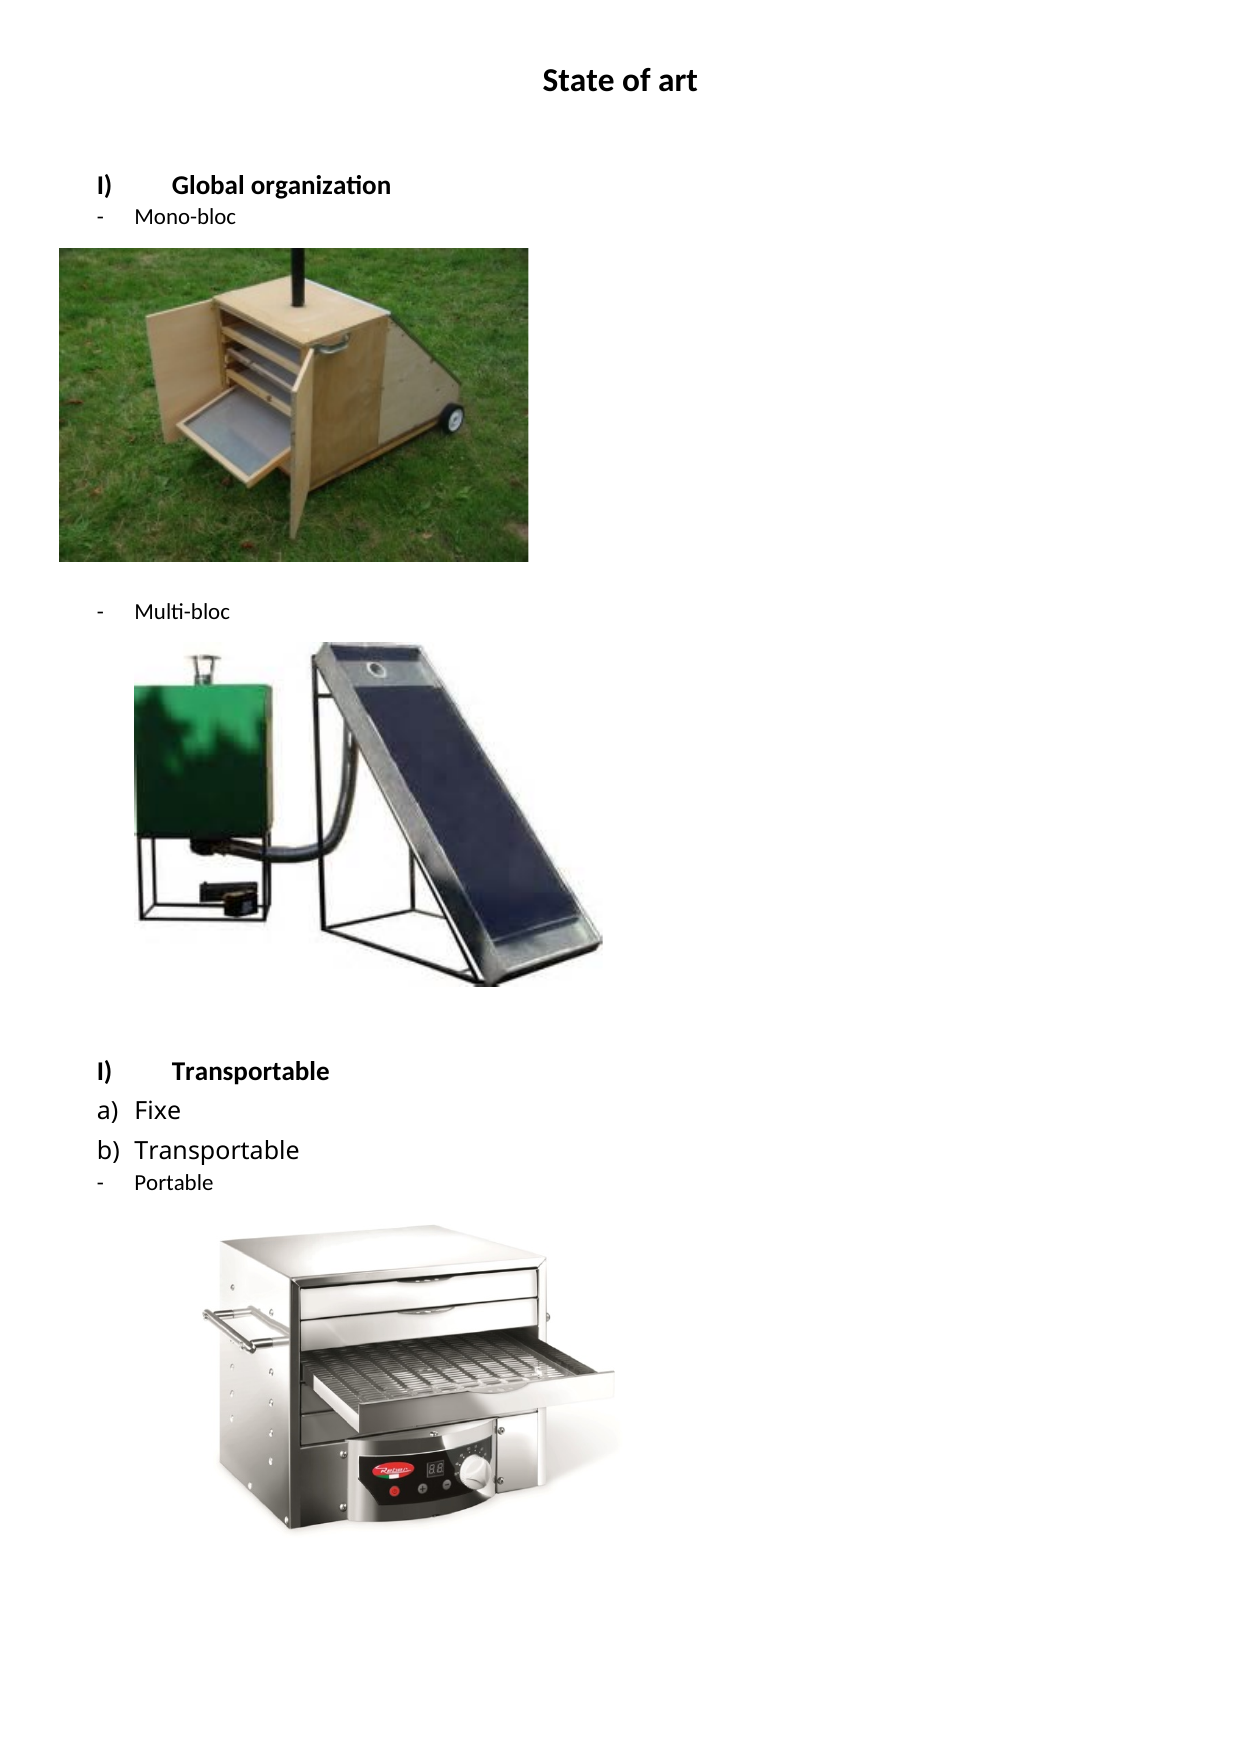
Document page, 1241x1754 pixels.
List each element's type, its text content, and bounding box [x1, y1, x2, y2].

picture [59, 248, 529, 562]
list Portable [97, 1168, 1181, 1196]
picture [134, 642, 603, 987]
list Mono-bloc [97, 202, 1181, 230]
list Multi-bloc [97, 597, 1181, 625]
text State of art [59, 59, 1181, 100]
picture [134, 1213, 656, 1538]
list Transportable [97, 1054, 1181, 1087]
list Global organization [97, 168, 1181, 201]
list Fixe [97, 1093, 1181, 1127]
list Transportable [97, 1132, 1181, 1166]
